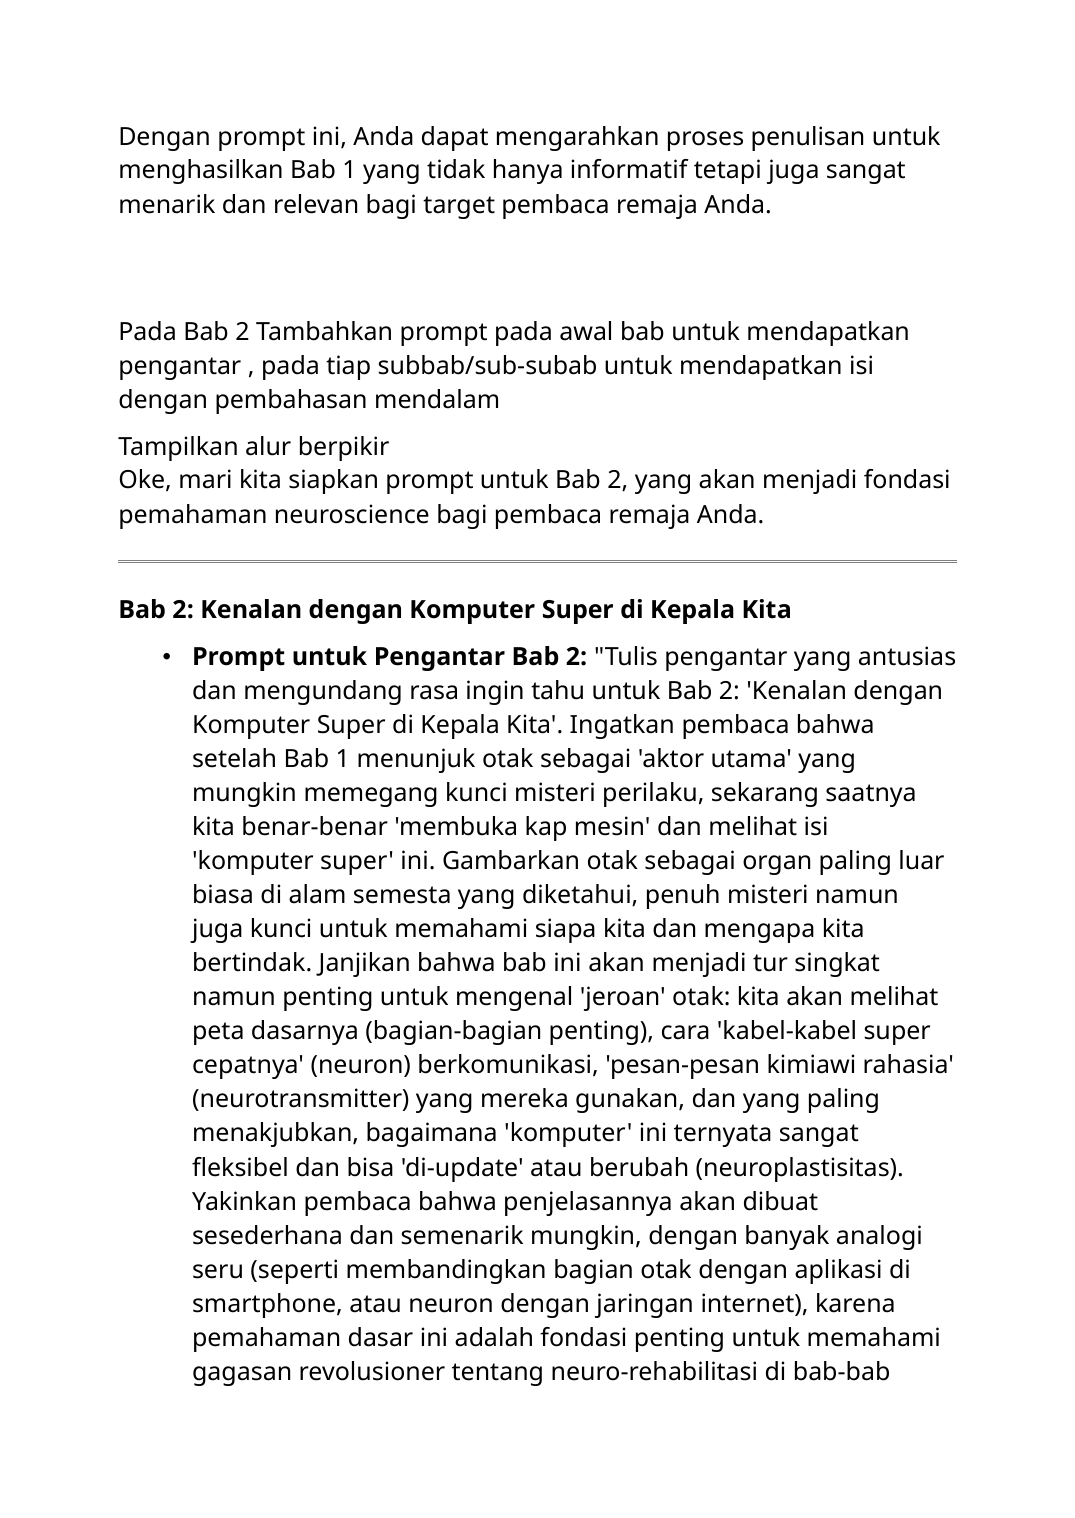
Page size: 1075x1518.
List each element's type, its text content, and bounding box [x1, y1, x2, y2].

text Pada Bab 2 Tambahkan prompt pada awal bab untuk mendapatkan pengantar , pada tiap subbab/sub-subab untuk mendapatkan isi dengan pembahasan mendalam [118, 313, 957, 416]
text Dengan prompt ini, Anda dapat mengarahkan proses penulisan untuk menghasilkan Bab 1 yang tidak hanya informatif tetapi juga sangat menarik dan relevan bagi target pembaca remaja Anda. [118, 118, 957, 220]
text Bab 2: Kenalan dengan Komputer Super di Kepala Kita [118, 592, 957, 626]
list Prompt untuk Pengantar Bab 2: "Tulis pengantar yang antusias dan mengundang rasa ingin tahu untuk Bab 2: 'Kenalan dengan Komputer Super di Kepala Kita'. Ingatkan pembaca bahwa setelah Bab 1 menunjuk otak sebagai 'aktor utama' yang mungkin memegang kunci misteri perilaku, sekarang saatnya kita benar-benar 'membuka kap mesin' dan melihat isi 'komputer super' ini. Gambarkan otak sebagai organ paling luar biasa di alam semesta yang diketahui, penuh misteri namun juga kunci untuk memahami siapa kita dan mengapa kita bertindak. Janjikan bahwa bab ini akan menjadi tur singkat namun penting untuk mengenal 'jeroan' otak: kita akan melihat peta dasarnya (bagian-bagian penting), cara 'kabel-kabel super cepatnya' (neuron) berkomunikasi, 'pesan-pesan kimiawi rahasia' (neurotransmitter) yang mereka gunakan, dan yang paling menakjubkan, bagaimana 'komputer' ini ternyata sangat fleksibel dan bisa 'di-update' atau berubah (neuroplastisitas). Yakinkan pembaca bahwa penjelasannya akan dibuat sesederhana dan semenarik mungkin, dengan banyak analogi seru (seperti membandingkan bagian otak dengan aplikasi di smartphone, atau neuron dengan jaringan internet), karena pemahaman dasar ini adalah fondasi penting untuk memahami gagasan revolusioner tentang neuro-rehabilitasi di bab-bab [162, 638, 957, 1388]
text Tampilkan alur berpikir [118, 428, 957, 462]
text Oke, mari kita siapkan prompt untuk Bab 2, yang akan menjadi fondasi pemahaman neuroscience bagi pembaca remaja Anda. [118, 462, 957, 530]
